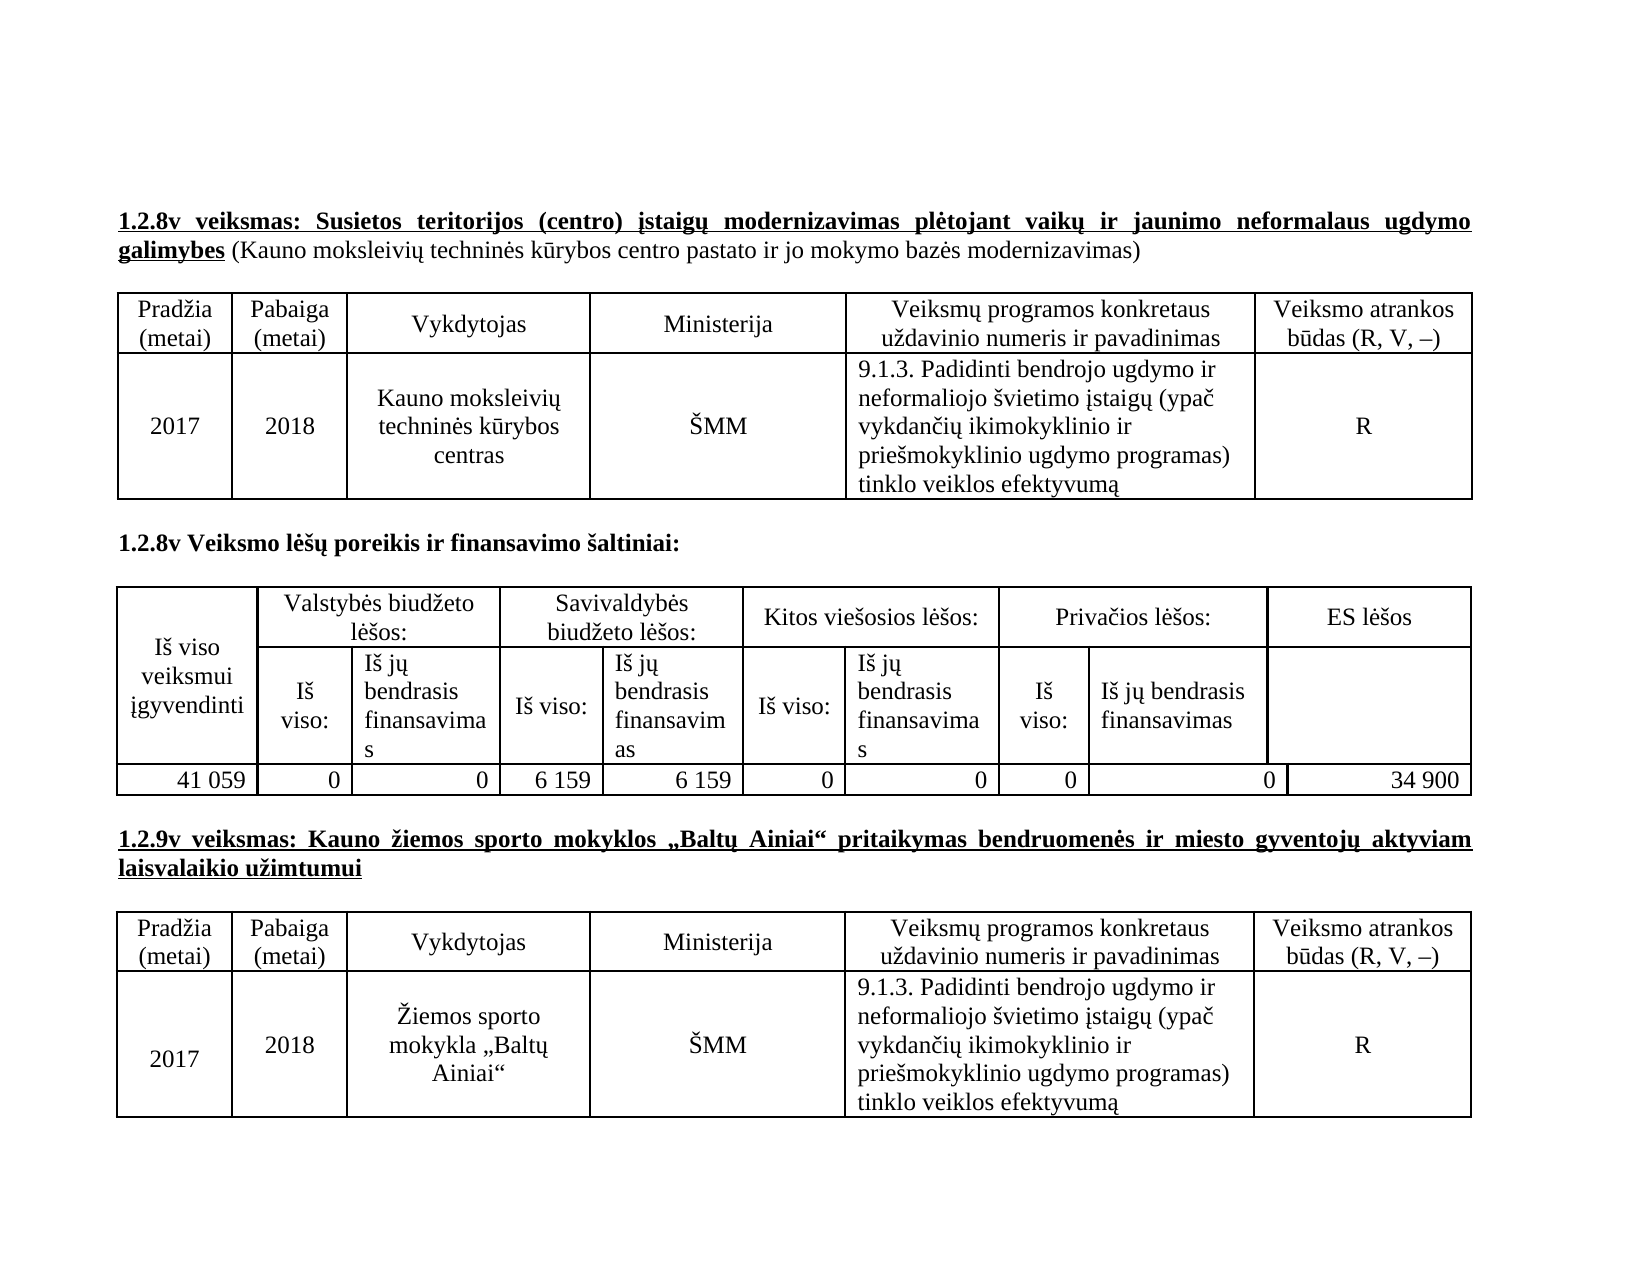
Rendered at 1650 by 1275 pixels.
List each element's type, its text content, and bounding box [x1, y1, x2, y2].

table_cell Iš viso: [259, 648, 351, 763]
table_header Kitos viešosios lėšos: [744, 588, 998, 646]
table_header Veiksmų programos konkretaus uždavinio numeris ir pavadinimas [847, 294, 1254, 352]
text laisvalaikio užimtumui [118, 851, 1473, 882]
text 1.2.9v veiksmas: Kauno žiemos sporto mokyklos „Baltų Ainiai“ pritaikymas bendruomenės ir miesto gyventojų aktyviam [118, 824, 1473, 849]
table_cell 2018 [233, 972, 346, 1116]
table_cell ŠMM [591, 972, 844, 1116]
table_cell 2017 [118, 972, 231, 1116]
table_cell 0 [353, 765, 499, 793]
table_cell Iš viso: [1000, 648, 1088, 763]
table_header Veiksmų programos konkretaus uždavinio numeris ir pavadinimas [846, 913, 1253, 970]
table_header Savivaldybės biudžeto lėšos: [501, 588, 742, 646]
table_header Veiksmo atrankos būdas (R, V, –) [1256, 294, 1471, 352]
table_cell R [1255, 972, 1470, 1116]
table_cell Iš jų bendrasis finansavimas [604, 648, 742, 763]
table_cell 41 059 [118, 765, 256, 793]
table_cell Iš viso: [744, 648, 844, 763]
table_cell Iš jų bendrasis finansavimas [1090, 648, 1266, 763]
table_cell 6 159 [604, 765, 742, 793]
table_cell 9.1.3. Padidinti bendrojo ugdymo ir neformaliojo švietimo įstaigų (ypač vykdančių ikimokyklinio ir priešmokyklinio ugdymo programas) tinklo veiklos efektyvumą [846, 972, 1253, 1116]
table_cell Kauno moksleivių techninės kūrybos centras [348, 354, 589, 498]
table_header Pradžia (metai) [118, 913, 231, 970]
table_header Vykdytojas [348, 913, 589, 970]
table_header Ministerija [591, 913, 844, 970]
text 1.2.8v Veiksmo lėšų poreikis ir finansavimo šaltiniai: [118, 528, 1473, 557]
table_header ES lėšos [1269, 588, 1470, 646]
table_cell 0 [1090, 765, 1286, 793]
table_cell Iš viso: [501, 648, 602, 763]
table_header Pabaiga (metai) [233, 294, 346, 352]
table_header Veiksmo atrankos būdas (R, V, –) [1255, 913, 1470, 970]
table_header Valstybės biudžeto lėšos: [259, 588, 499, 646]
table_cell 0 [744, 765, 844, 793]
text 1.2.8v veiksmas: Susietos teritorijos (centro) įstaigų modernizavimas plėtojant vaikų ir jaunimo neformalaus ugdymo galimybes (Kauno moksleivių techninės kūrybos centro pastato ir jo mokymo bazės modernizavimas) [118, 206, 1473, 263]
table_header Ministerija [591, 294, 845, 352]
table_cell 0 [1000, 765, 1088, 793]
table_header Pradžia (metai) [119, 294, 231, 352]
table_cell Žiemos sporto mokykla „Baltų Ainiai“ [348, 972, 589, 1116]
table_header Iš viso veiksmui įgyvendinti [118, 588, 256, 763]
table_cell 2017 [119, 354, 231, 498]
table_cell 9.1.3. Padidinti bendrojo ugdymo ir neformaliojo švietimo įstaigų (ypač vykdančių ikimokyklinio ir priešmokyklinio ugdymo programas) tinklo veiklos efektyvumą [847, 354, 1254, 498]
table_header Pabaiga (metai) [233, 913, 346, 970]
table_cell Iš jų bendrasis finansavimas [846, 648, 998, 763]
table_cell R [1256, 354, 1471, 498]
table_cell [1269, 648, 1470, 763]
table_header Vykdytojas [348, 294, 589, 352]
table_cell Iš jų bendrasis finansavimas [353, 648, 499, 763]
table_header Privačios lėšos: [1000, 588, 1266, 646]
table_cell 34 900 [1289, 765, 1470, 793]
table_cell 2018 [233, 354, 346, 498]
table_cell 0 [259, 765, 351, 793]
table_cell ŠMM [591, 354, 845, 498]
table_cell 0 [846, 765, 998, 793]
table_cell 6 159 [501, 765, 602, 793]
